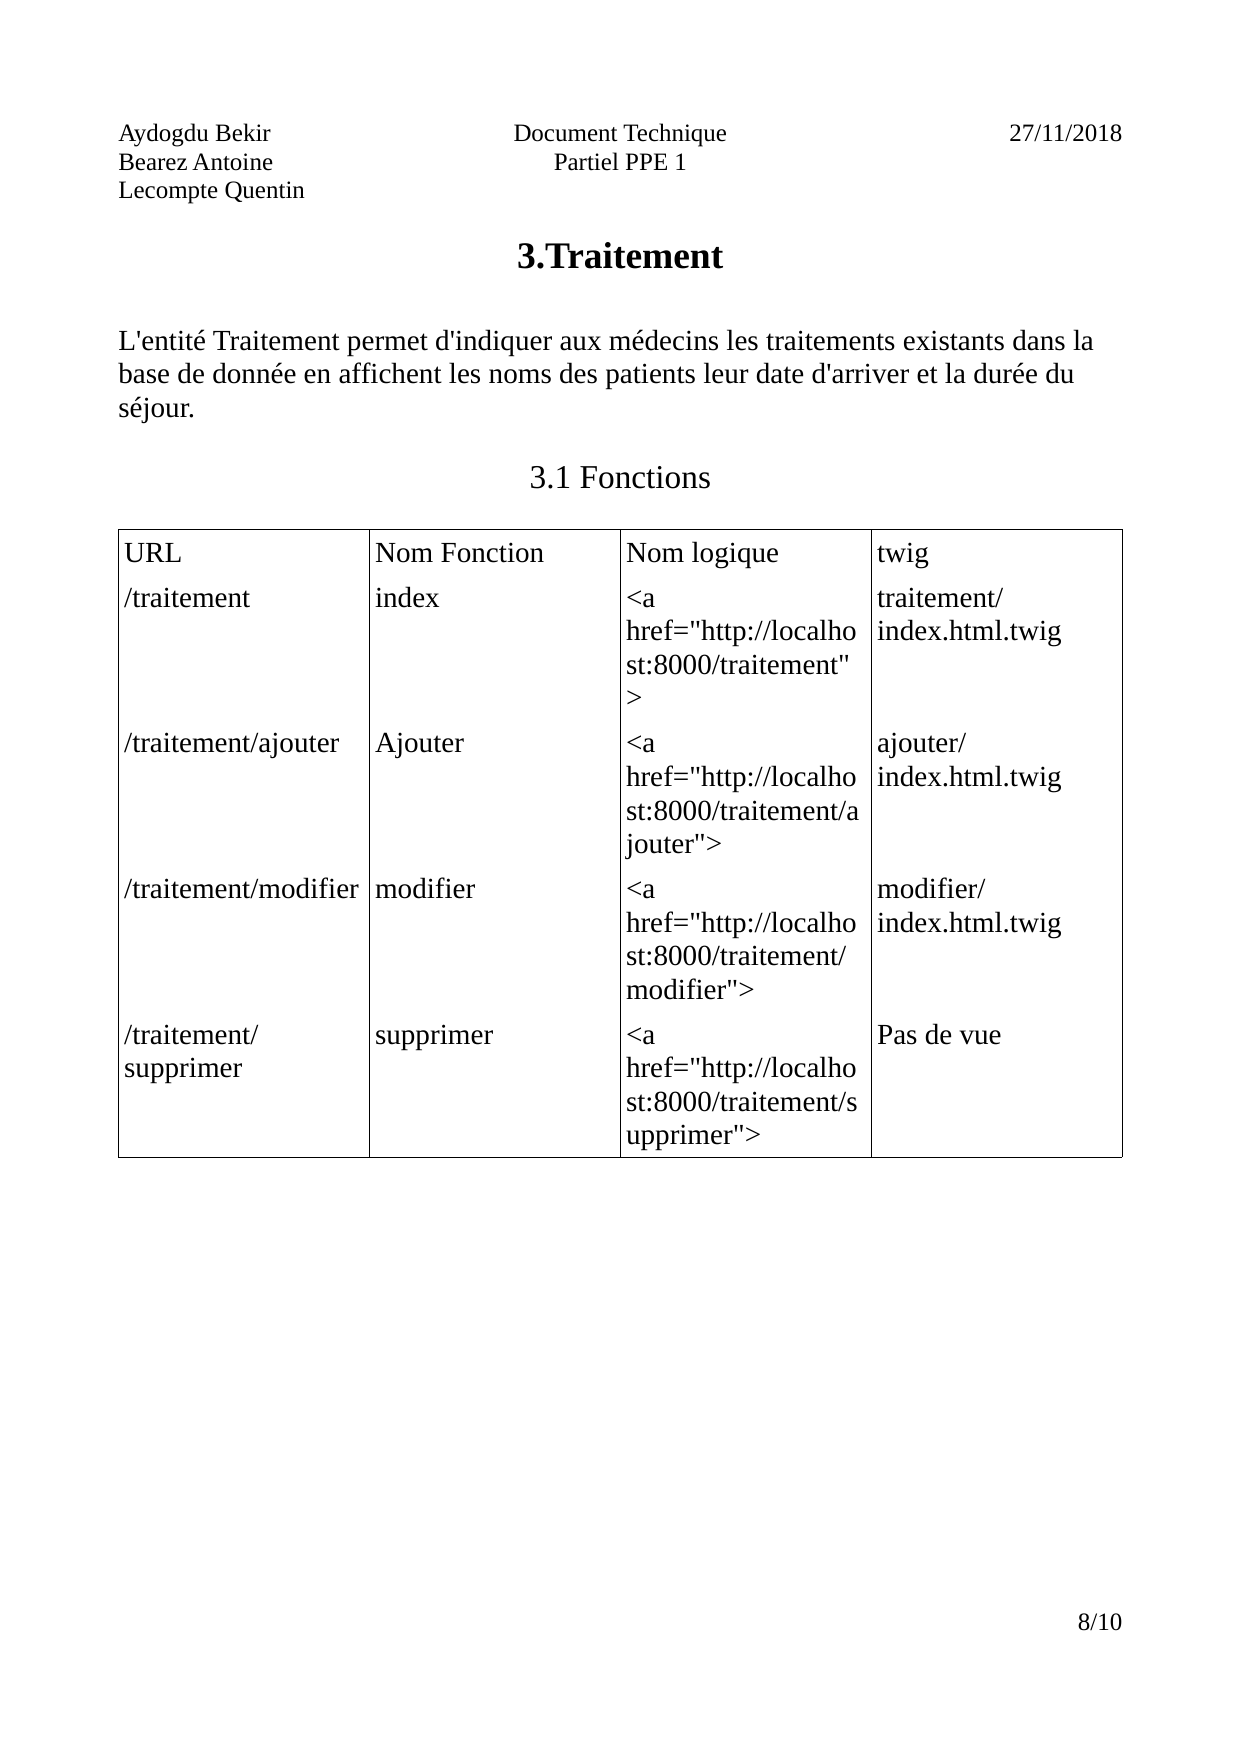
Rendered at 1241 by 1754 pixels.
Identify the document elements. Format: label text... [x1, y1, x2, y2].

table_header URL [119, 530, 369, 574]
table_cell traitement/index.html.twig [872, 574, 1122, 720]
text L'entité Traitement permet d'indiquer aux médecins les traitements existants dans la base de donnée en affichent les noms des patients leur date d'arriver et la durée du séjour. [118, 323, 1122, 424]
table_cell <a href="http://localhost:8000/traitement/ajouter"> [621, 720, 871, 865]
table_cell ajouter/index.html.twig [872, 720, 1122, 865]
table_cell /traitement/ajouter [119, 720, 369, 865]
table_header Nom logique [621, 530, 871, 574]
table_cell modifier/index.html.twig [872, 865, 1122, 1011]
table_cell <a href="http://localhost:8000/traitement/modifier"> [621, 865, 871, 1011]
table_header Nom Fonction [370, 530, 620, 574]
table_cell /traitement [119, 574, 369, 720]
table_header twig [872, 530, 1122, 574]
table_cell supprimer [370, 1011, 620, 1157]
table_cell <a href="http://localhost:8000/traitement"> [621, 574, 871, 720]
table_cell Pas de vue [872, 1011, 1122, 1157]
text 3.1 Fonctions [118, 457, 1122, 496]
table_cell /traitement/supprimer [119, 1011, 369, 1157]
table_cell /traitement/modifier [119, 865, 369, 1011]
table_cell index [370, 574, 620, 720]
table_cell Ajouter [370, 720, 620, 865]
table_cell modifier [370, 865, 620, 1011]
table_cell <a href="http://localhost:8000/traitement/supprimer"> [621, 1011, 871, 1157]
text 3.Traitement [118, 234, 1122, 277]
